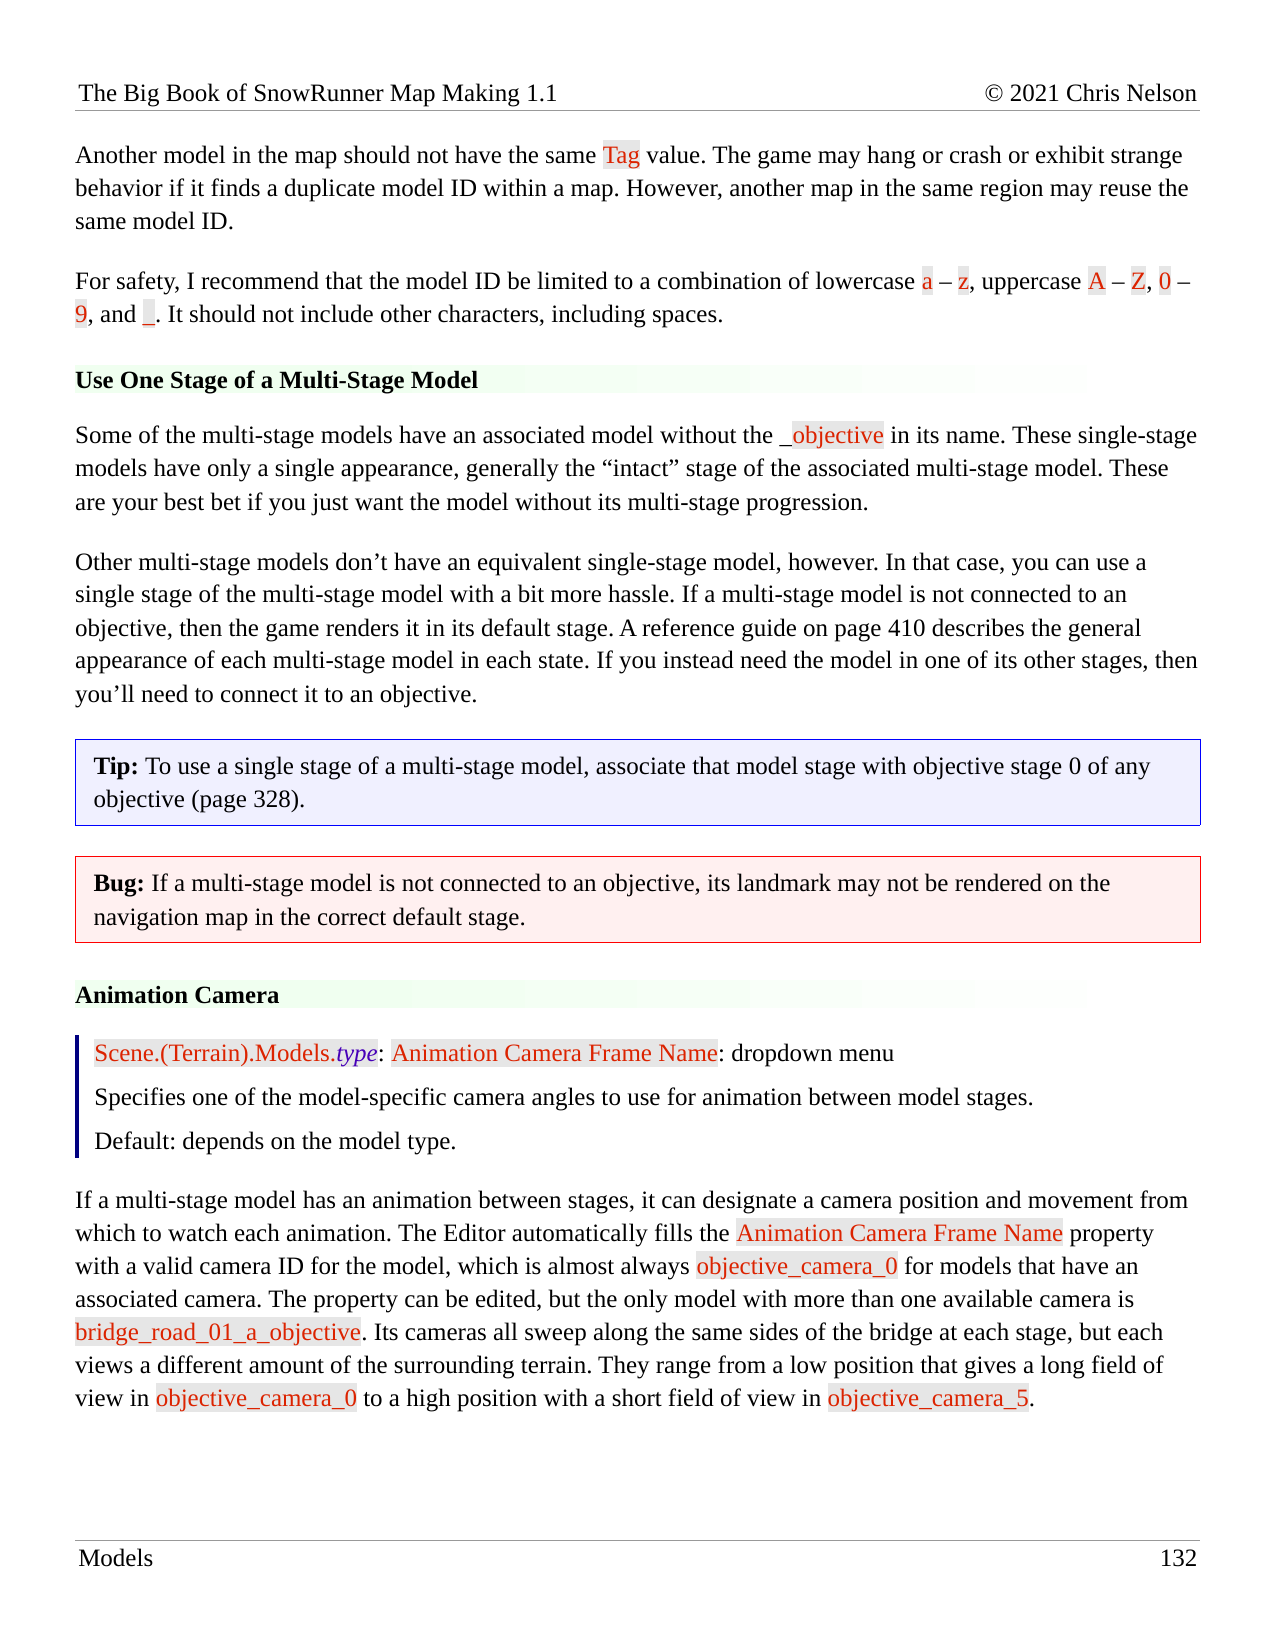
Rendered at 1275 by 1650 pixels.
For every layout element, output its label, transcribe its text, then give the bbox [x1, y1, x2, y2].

text Some of the multi-stage models have an associated model without the _objective in its name. These single-stage models have only a single appearance, generally the “intact” stage of the associated multi-stage model. These are your best bet if you just want the model without its multi-stage progression. [75, 421, 1200, 515]
text Other multi-stage models don’t have an equivalent single-stage model, however. In that case, you can use a single stage of the multi-stage model with a bit more hassle. If a multi-stage model is not connected to an objective, then the game renders it in its default stage. A reference guide on page 410 describes the general appearance of each multi-stage model in each state. If you instead need the model in one of its other stages, then you’ll need to connect it to an objective. [75, 547, 1200, 707]
text Another model in the map should not have the same Tag value. The game may hang or crash or exhibit strange behavior if it finds a duplicate model ID within a map. However, another map in the same region may reuse the same model ID. [75, 140, 1200, 235]
text If a multi-stage model has an animation between stages, it can designate a camera position and movement from which to watch each animation. The Editor automatically fills the Animation Camera Frame Name property with a valid camera ID for the model, which is almost always objective_camera_0 for models that have an associated camera. The property can be edited, but the only model with more than one available camera is bridge_road_01_a_objective. Its cameras all sweep along the same sides of the bridge at each stage, but each views a different amount of the surrounding terrain. They range from a low position that gives a long field of view in objective_camera_0 to a high position with a short field of view in objective_camera_5. [75, 1185, 1200, 1412]
text Scene.(Terrain).Models.type: Animation Camera Frame Name: dropdown menu [79, 1035, 1200, 1067]
text Default: depends on the model type. [79, 1123, 1200, 1158]
text For safety, I recommend that the model ID be limited to a combination of lowercase a – z, uppercase A – Z, 0 – 9, and _. It should not include other characters, including spaces. [75, 266, 1200, 328]
subtitle Use One Stage of a Multi-Stage Model [75, 365, 1200, 393]
list If a multi-stage model is not connected to an objective, its landmark may not be rendered on the navigation map in the correct default stage. [76, 857, 1200, 942]
list To use a single stage of a multi-stage model, associate that model stage with objective stage 0 of any objective (page 328). [76, 740, 1200, 825]
text Specifies one of the model-specific camera angles to use for animation between model stages. [79, 1079, 1200, 1111]
subtitle Animation Camera [75, 980, 1200, 1008]
